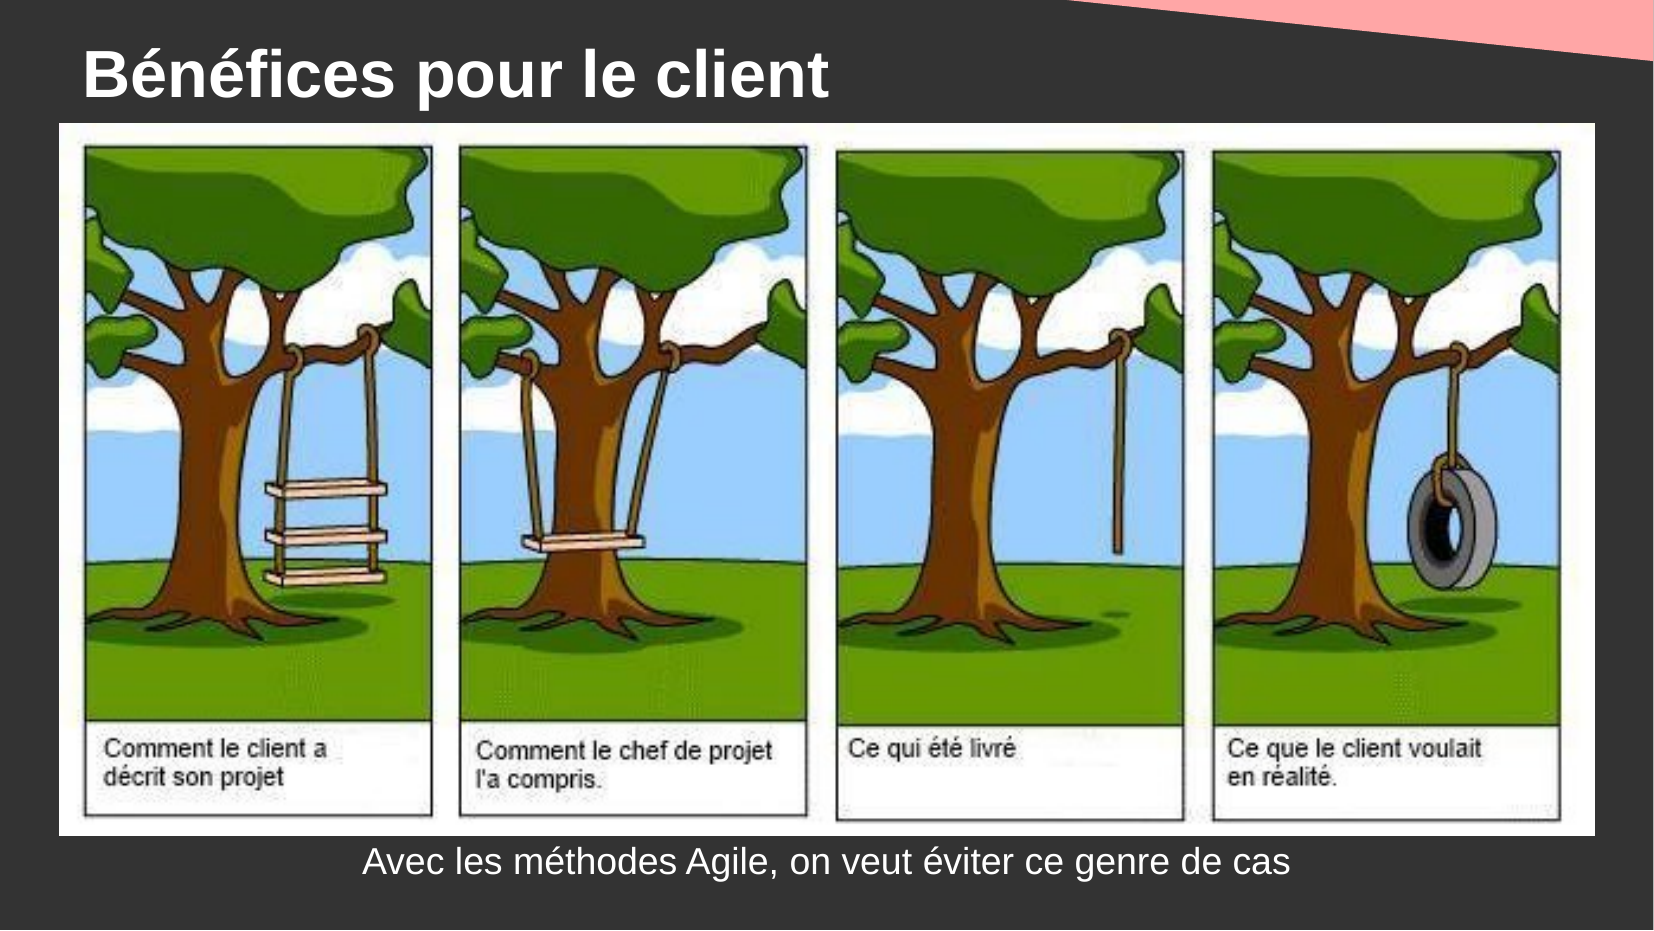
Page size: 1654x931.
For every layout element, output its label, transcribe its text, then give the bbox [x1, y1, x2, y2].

title Bénéfices pour le client [82, 37, 1571, 122]
text_box [1066, 0, 1654, 62]
picture [59, 123, 1595, 836]
text_box Avec les méthodes Agile, on veut éviter ce genre de cas [324, 832, 1329, 890]
